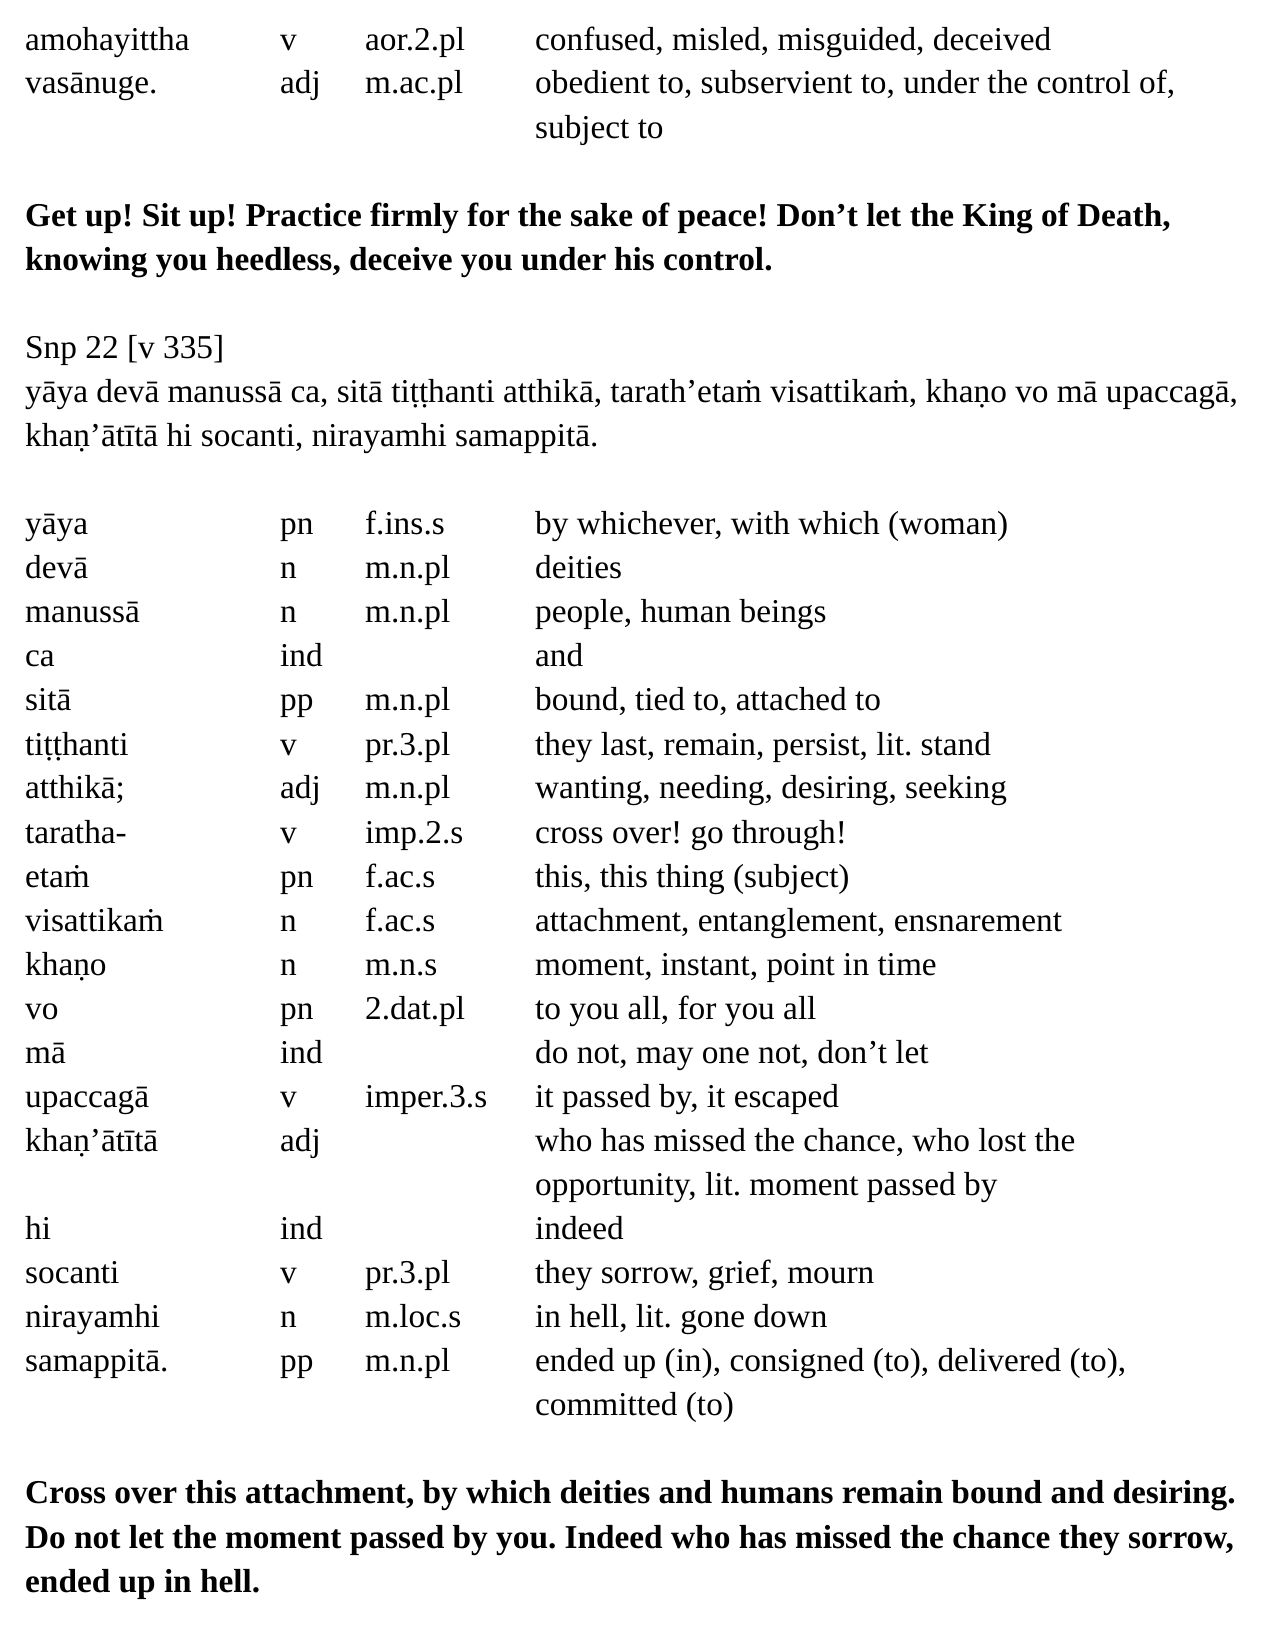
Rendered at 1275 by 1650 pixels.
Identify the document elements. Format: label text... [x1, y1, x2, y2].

text mā ind do not, may one not, don’t let [25, 1032, 1253, 1071]
text Cross over this attachment, by which deities and humans remain bound and desiring. Do not let the moment passed by you. Indeed who has missed the chance they sorrow, ended up in hell. [25, 1473, 1253, 1599]
text ca ind and [25, 636, 1253, 674]
text samappitā. pp m.n.pl ended up (in), consigned (to), delivered (to), committed (to) [25, 1341, 1253, 1423]
text socanti v pr.3.pl they sorrow, grief, mourn [25, 1252, 1253, 1291]
text khaṇ’ātītā adj who has missed the chance, who lost the opportunity, lit. moment passed by [25, 1120, 1253, 1203]
text khaṇo n m.n.s moment, instant, point in time [25, 944, 1253, 982]
text etaṁ pn f.ac.s this, this thing (subject) [25, 856, 1253, 894]
text Snp 22 [v 335] [25, 327, 1253, 366]
text hi ind indeed [25, 1208, 1253, 1247]
text sitā pp m.n.pl bound, tied to, attached to [25, 680, 1253, 718]
text upaccagā v imper.3.s it passed by, it escaped [25, 1076, 1253, 1114]
text yāya devā manussā ca, sitā tiṭṭhanti atthikā, tarath’etaṁ visattikaṁ, khaṇo vo mā upaccagā, khaṇ’ātītā hi socanti, nirayamhi samappitā. [25, 371, 1253, 454]
text nirayamhi n m.loc.s in hell, lit. gone down [25, 1297, 1253, 1335]
text yāya pn f.ins.s by whichever, with which (woman) [25, 503, 1253, 542]
text vo pn 2.dat.pl to you all, for you all [25, 988, 1253, 1026]
text amohayittha v aor.2.pl confused, misled, misguided, deceived [25, 19, 1253, 57]
text visattikaṁ n f.ac.s attachment, entanglement, ensnarement [25, 900, 1253, 938]
text atthikā; adj m.n.pl wanting, needing, desiring, seeking taratha- v imp.2.s cross over! go through! [25, 768, 1253, 850]
text manussā n m.n.pl people, human beings [25, 592, 1253, 630]
text tiṭṭhanti v pr.3.pl they last, remain, persist, lit. stand [25, 724, 1253, 762]
text Get up! Sit up! Practice firmly for the sake of peace! Don’t let the King of Death, knowing you heedless, deceive you under his control. [25, 195, 1253, 277]
text vasānuge. adj m.ac.pl obedient to, subservient to, under the control of, subject to [25, 63, 1253, 145]
text devā n m.n.pl deities [25, 547, 1253, 586]
